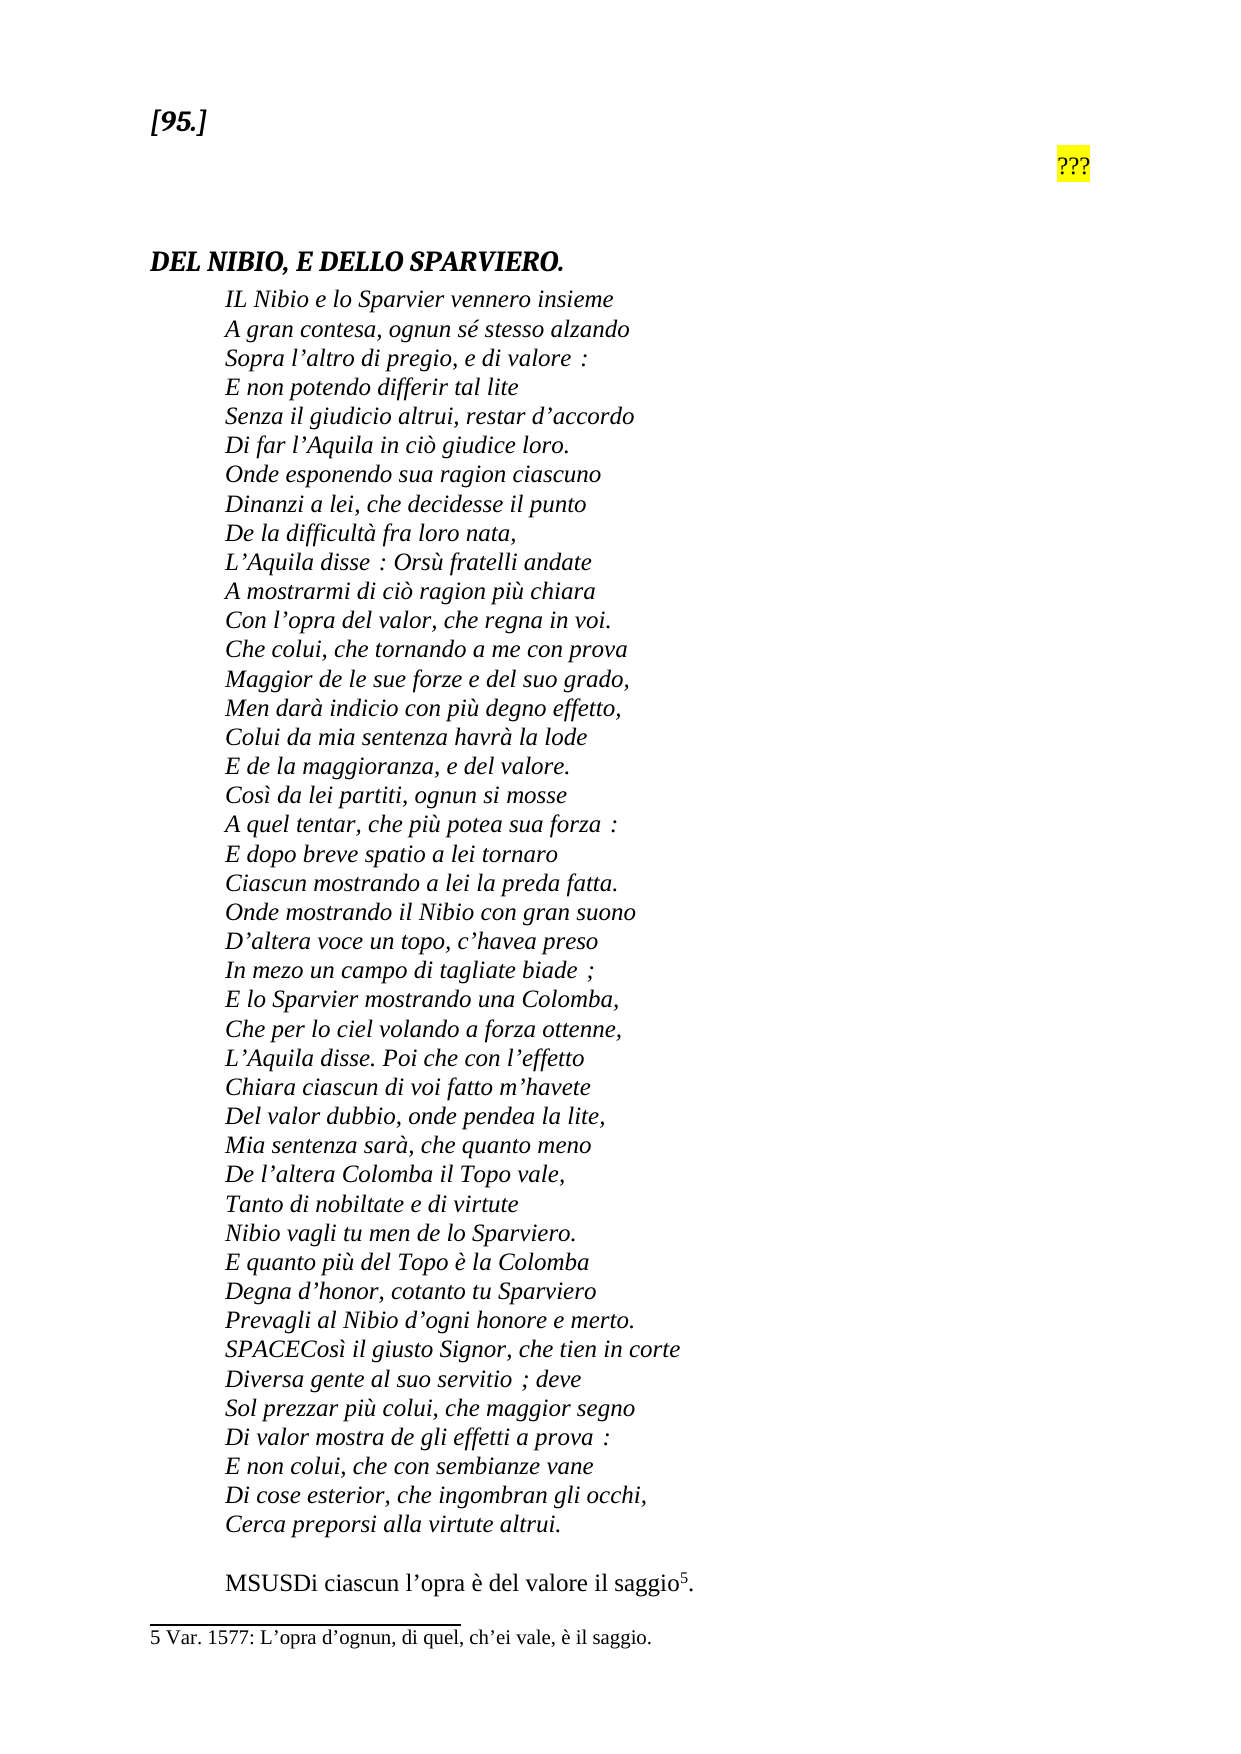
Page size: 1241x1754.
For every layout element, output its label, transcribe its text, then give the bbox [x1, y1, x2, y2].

text SPACECosì il giusto Signor, che tien in corte Diversa gente al suo servitio ; deve Sol prezzar più colui, che maggior segno Di valor mostra de gli effetti a prova : E non colui, che con sembianze vane Di cose esterior, che ingombran gli occhi, Cerca preporsi alla virtute altrui. [225, 1334, 1090, 1539]
subtitle DEL NIBIO, E DELLO SPARVIERO. [150, 245, 1090, 278]
text MSUSDi ciascun l’opra è del valore il saggio. [225, 1568, 1090, 1597]
text Var. 1577: L’opra d’ognun, di quel, ch’ei vale, è il saggio. [150, 1625, 1090, 1649]
subtitle [95.] [150, 105, 1090, 138]
text ??? [150, 145, 1090, 182]
text IL Nibio e lo Sparvier vennero insieme A gran contesa, ognun sé stesso alzando Sopra l’altro di pregio, e di valore : E non potendo differir tal lite Senza il giudicio altrui, restar d’accordo Di far l’Aquila in ciò giudice loro. Onde esponendo sua ragion ciascuno Dinanzi a lei, che decidesse il punto De la difficultà fra loro nata, L’Aquila disse : Orsù fratelli andate A mostrarmi di ciò ragion più chiara Con l’opra del valor, che regna in voi. Che colui, che tornando a me con prova Maggior de le sue forze e del suo grado, Men darà indicio con più degno effetto, Colui da mia sentenza havrà la lode E de la maggioranza, e del valore. Così da lei partiti, ognun si mosse A quel tentar, che più potea sua forza : E dopo breve spatio a lei tornaro Ciascun mostrando a lei la preda fatta. Onde mostrando il Nibio con gran suono D’altera voce un topo, c’havea preso In mezo un campo di tagliate biade ; E lo Sparvier mostrando una Colomba, Che per lo ciel volando a forza ottenne, L’Aquila disse. Poi che con l’effetto Chiara ciascun di voi fatto m’havete Del valor dubbio, onde pendea la lite, Mia sentenza sarà, che quanto meno De l’altera Colomba il Topo vale, Tanto di nobiltate e di virtute Nibio vagli tu men de lo Sparviero. E quanto più del Topo è la Colomba Degna d’honor, cotanto tu Sparviero Prevagli al Nibio d’ogni honore e merto. [225, 284, 1090, 1334]
